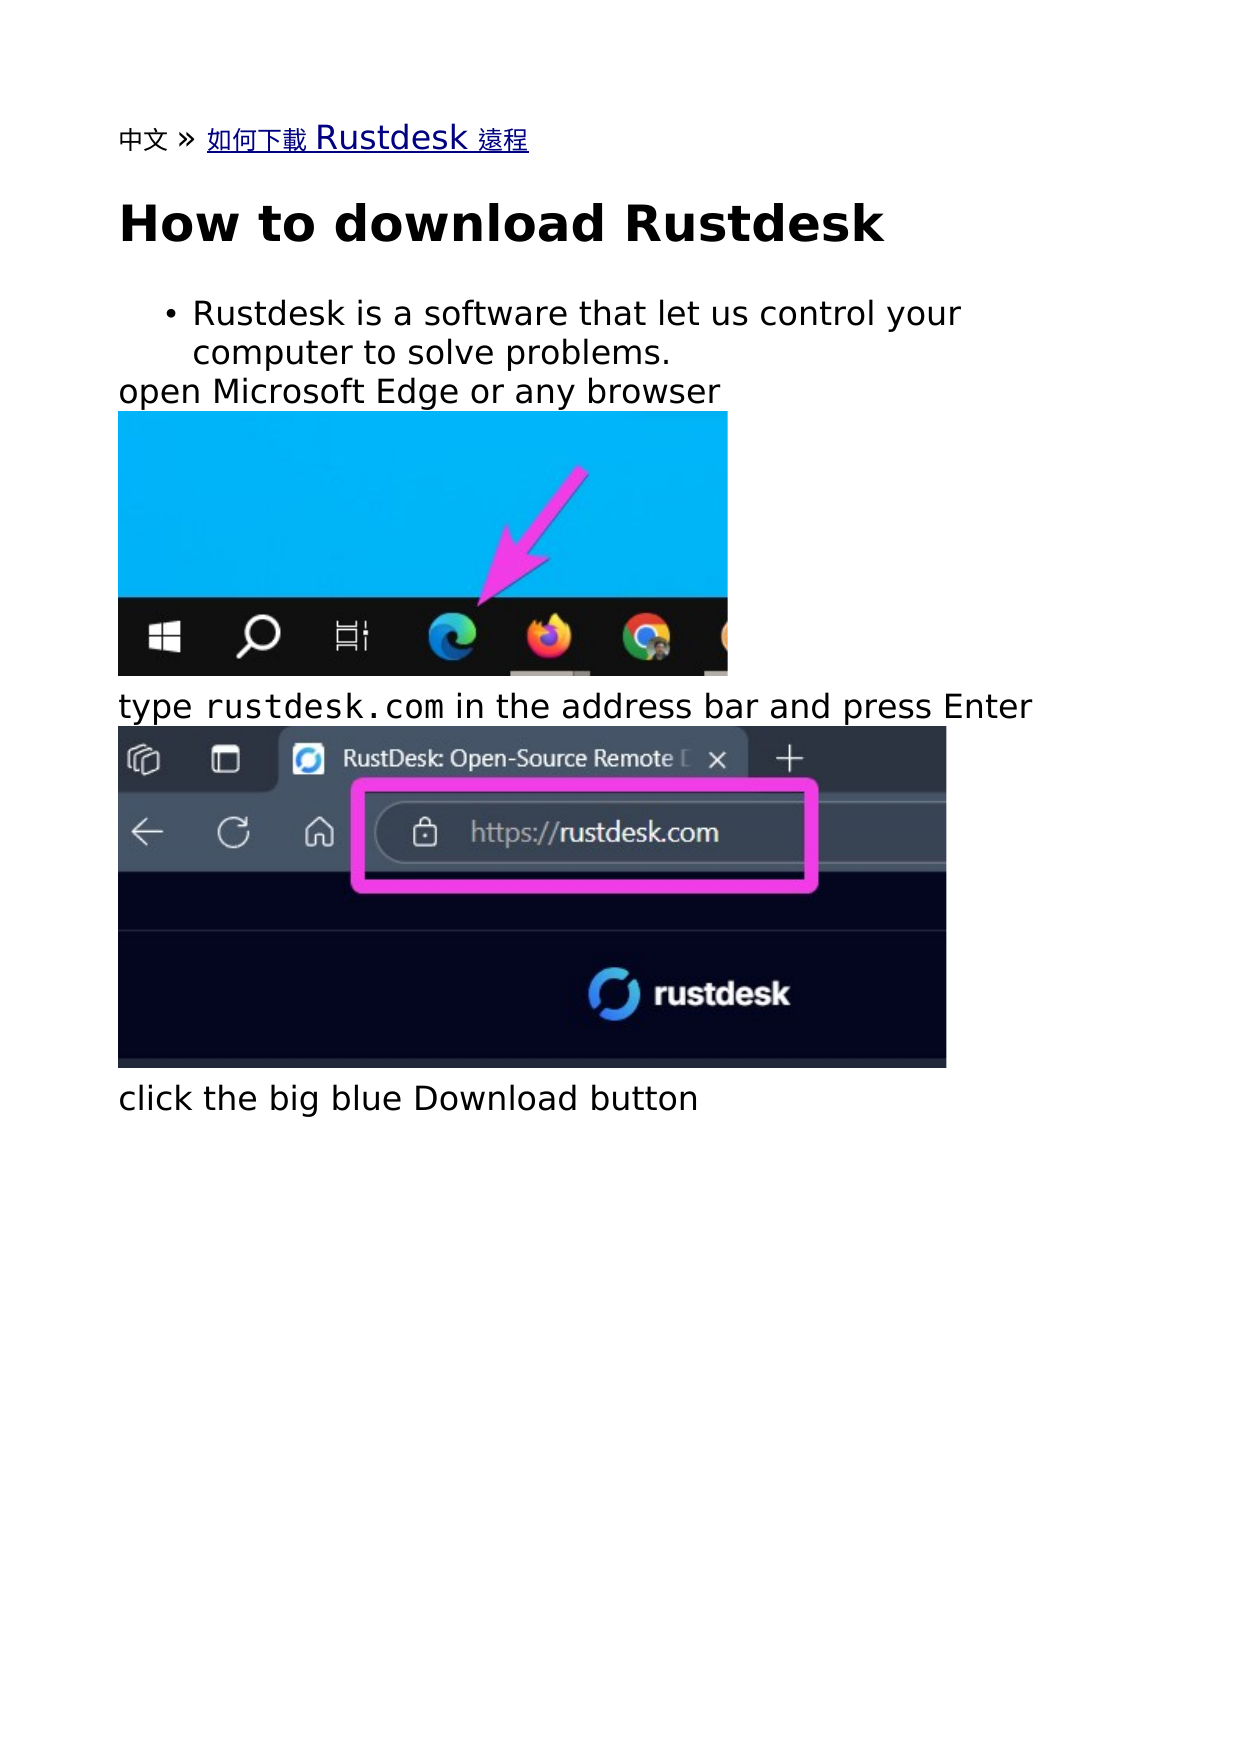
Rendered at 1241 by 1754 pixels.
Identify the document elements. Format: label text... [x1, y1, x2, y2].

text click the big blue Download button [118, 1080, 1122, 1119]
text 中文 » 如何下載 Rustdesk 遠程 [118, 118, 1122, 157]
text type rustdesk.com in the address bar and press Enter [118, 688, 1122, 726]
subtitle How to download Rustdesk [118, 194, 1122, 253]
picture [118, 726, 947, 1068]
list Rustdesk is a software that let us control your computer to solve problems. [177, 295, 1122, 372]
picture [118, 464, 728, 676]
text open Microsoft Edge or any browser [118, 372, 1122, 464]
